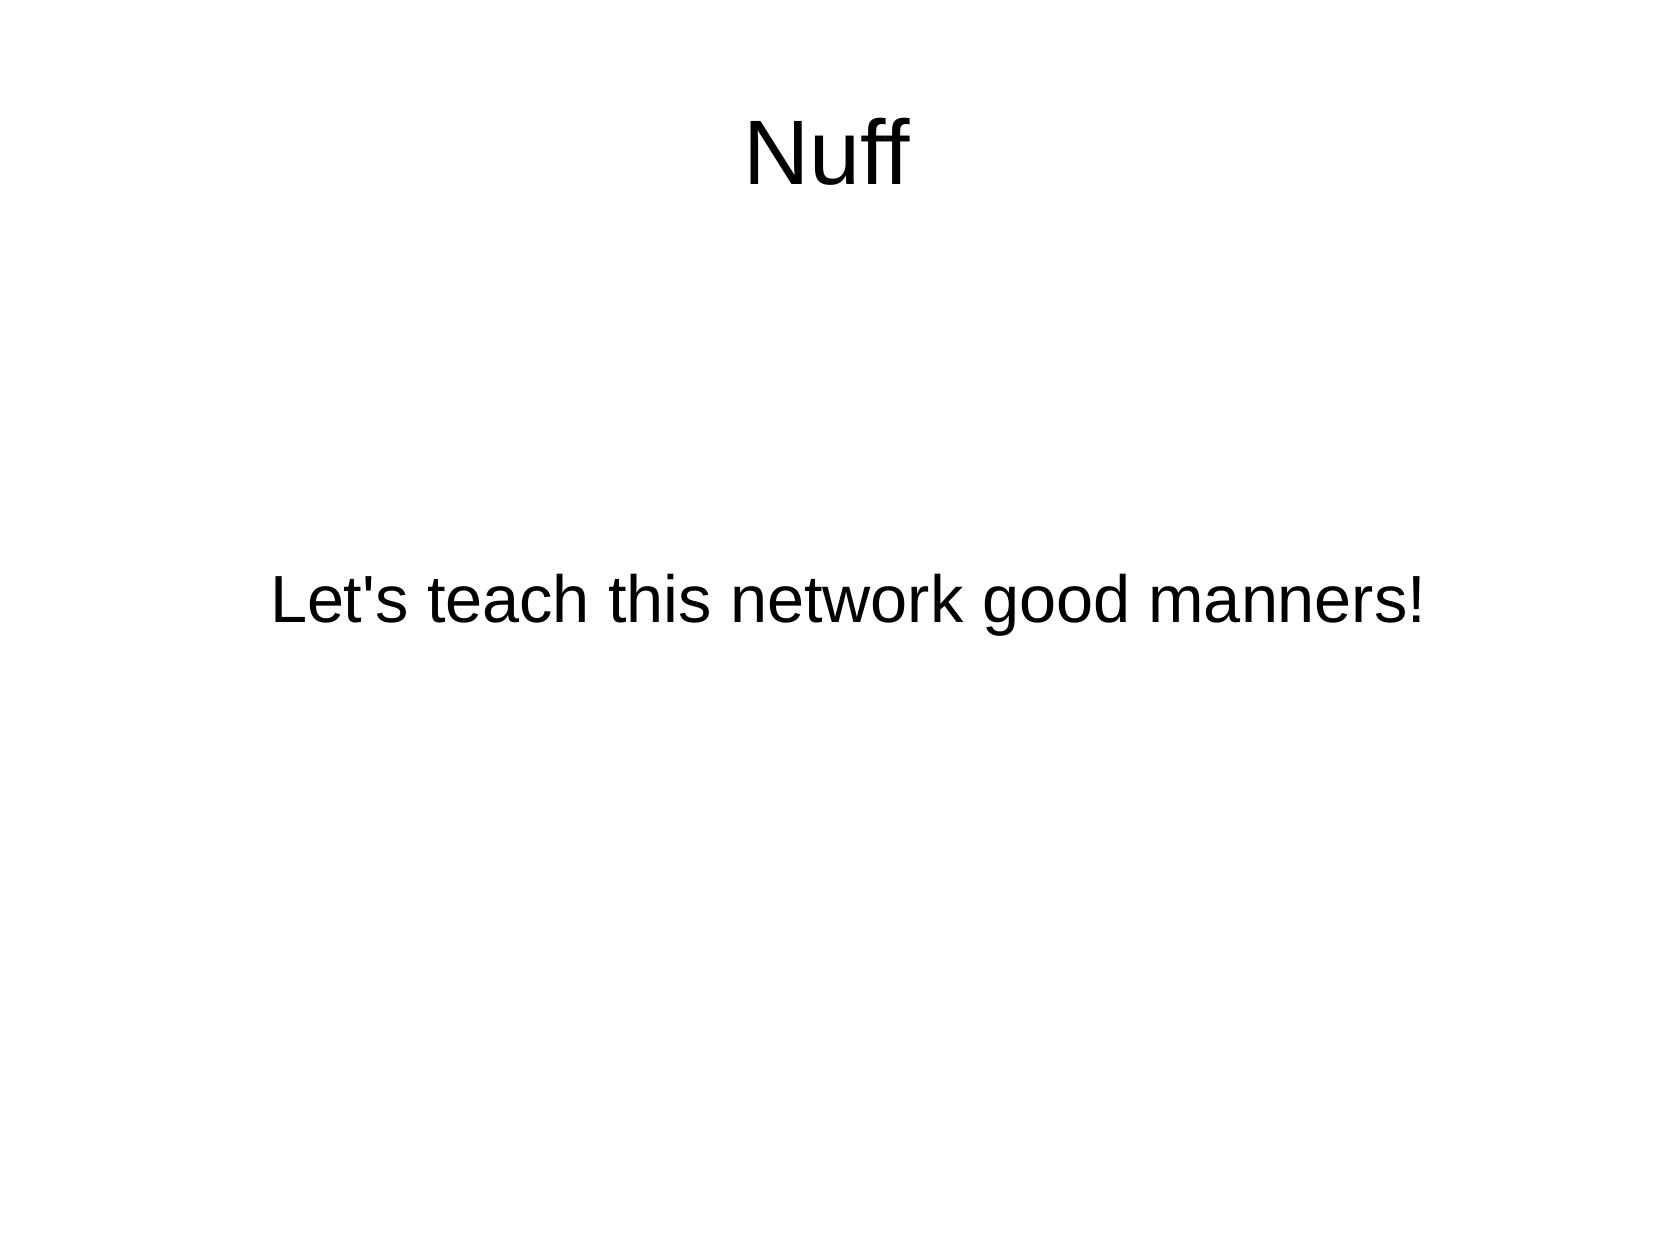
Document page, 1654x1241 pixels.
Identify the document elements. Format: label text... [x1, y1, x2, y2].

text_box Let's teach this network good manners! [15, 555, 1647, 944]
title Nuff [82, 49, 1571, 257]
